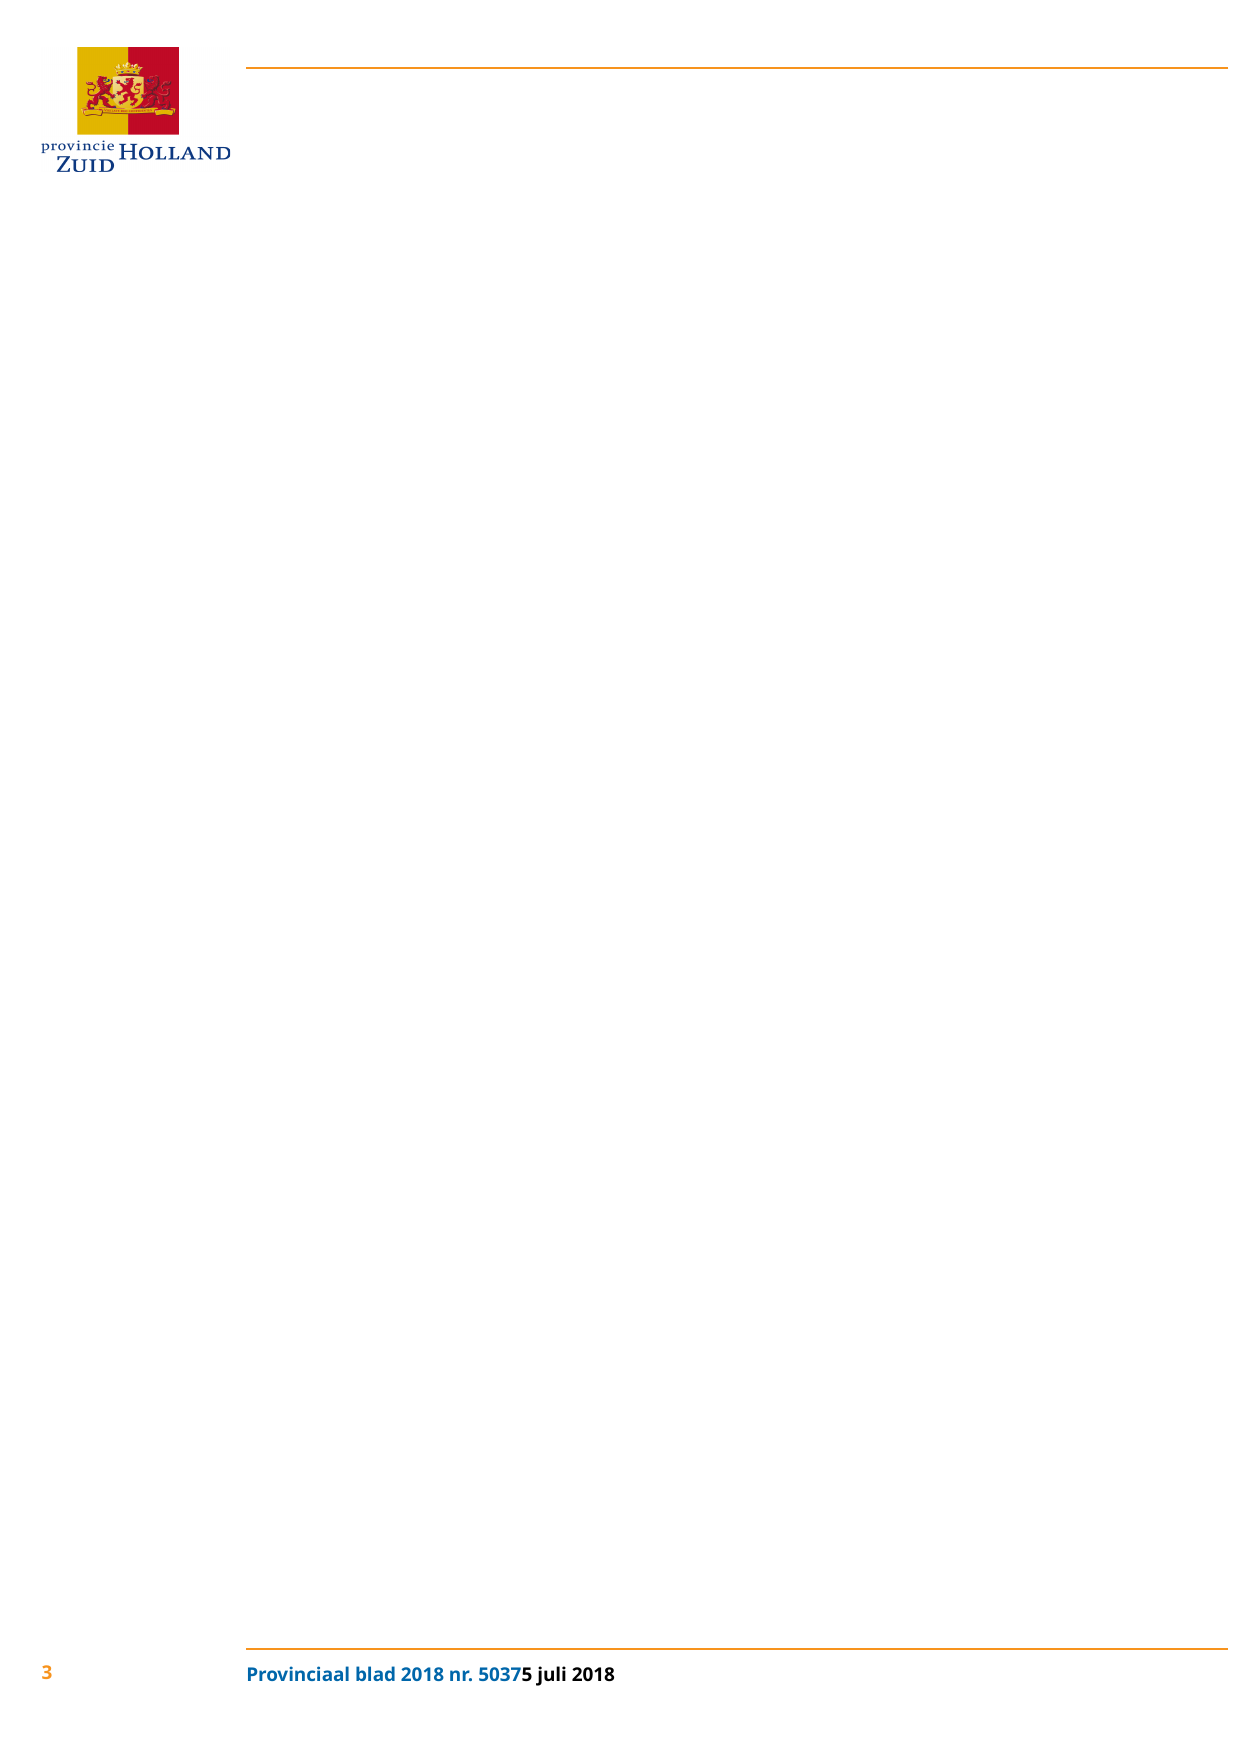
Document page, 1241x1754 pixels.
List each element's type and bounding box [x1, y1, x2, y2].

picture [41, 47, 231, 172]
